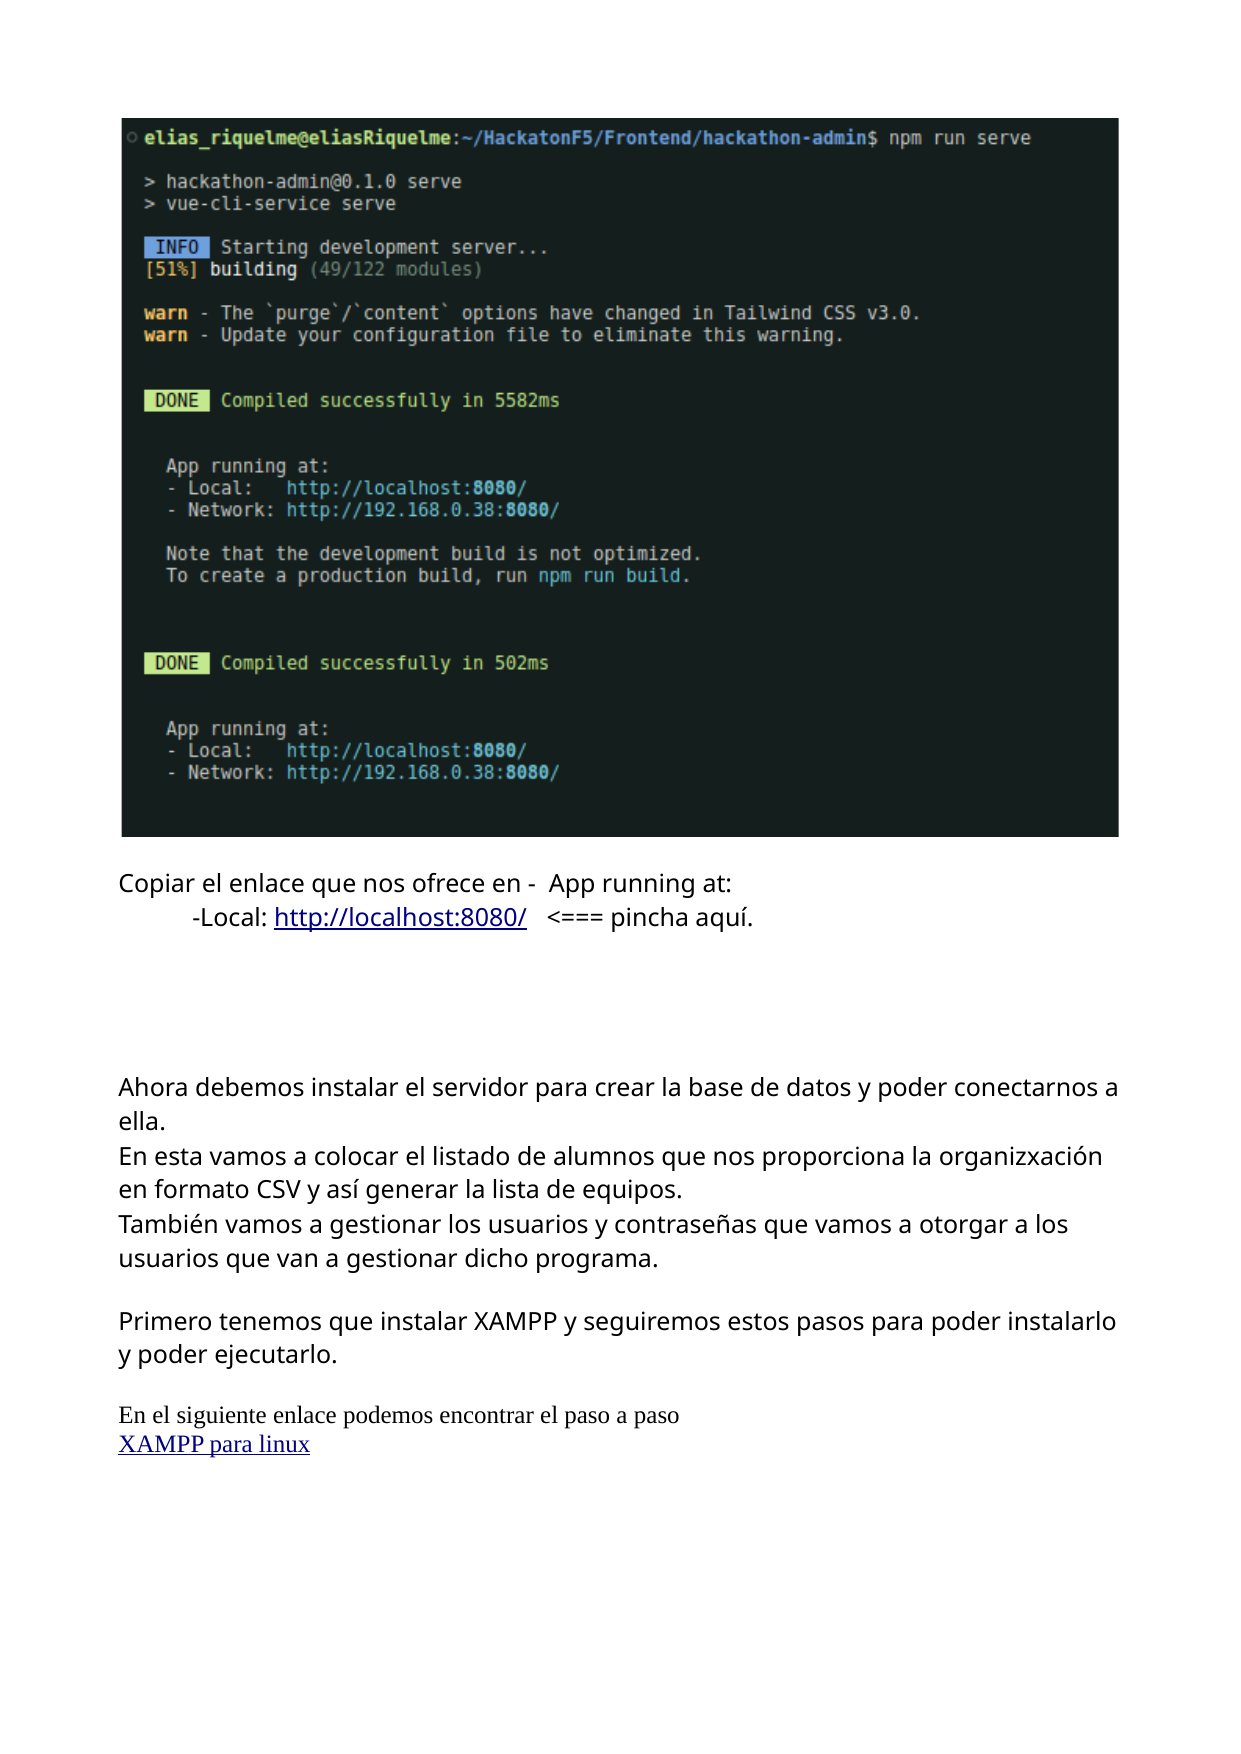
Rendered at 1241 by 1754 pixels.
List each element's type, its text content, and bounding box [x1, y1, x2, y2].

picture [121, 118, 1119, 837]
text Primero tenemos que instalar XAMPP y seguiremos estos pasos para poder instalarlo y poder ejecutarlo. [118, 1303, 1122, 1371]
text Copiar el enlace que nos ofrece en - App running at: [118, 866, 1122, 900]
text -Local: http://localhost:8080/ <=== pincha aquí. [118, 900, 1122, 934]
text En el siguiente enlace podemos encontrar el paso a paso [118, 1400, 1122, 1429]
text En esta vamos a colocar el listado de alumnos que nos proporciona la organizxación en formato CSV y así generar la lista de equipos. [118, 1138, 1122, 1206]
text También vamos a gestionar los usuarios y contraseñas que vamos a otorgar a los usuarios que van a gestionar dicho programa. [118, 1206, 1122, 1274]
text XAMPP para linux [118, 1429, 1122, 1457]
text Ahora debemos instalar el servidor para crear la base de datos y poder conectarnos a ella. [118, 1070, 1122, 1138]
